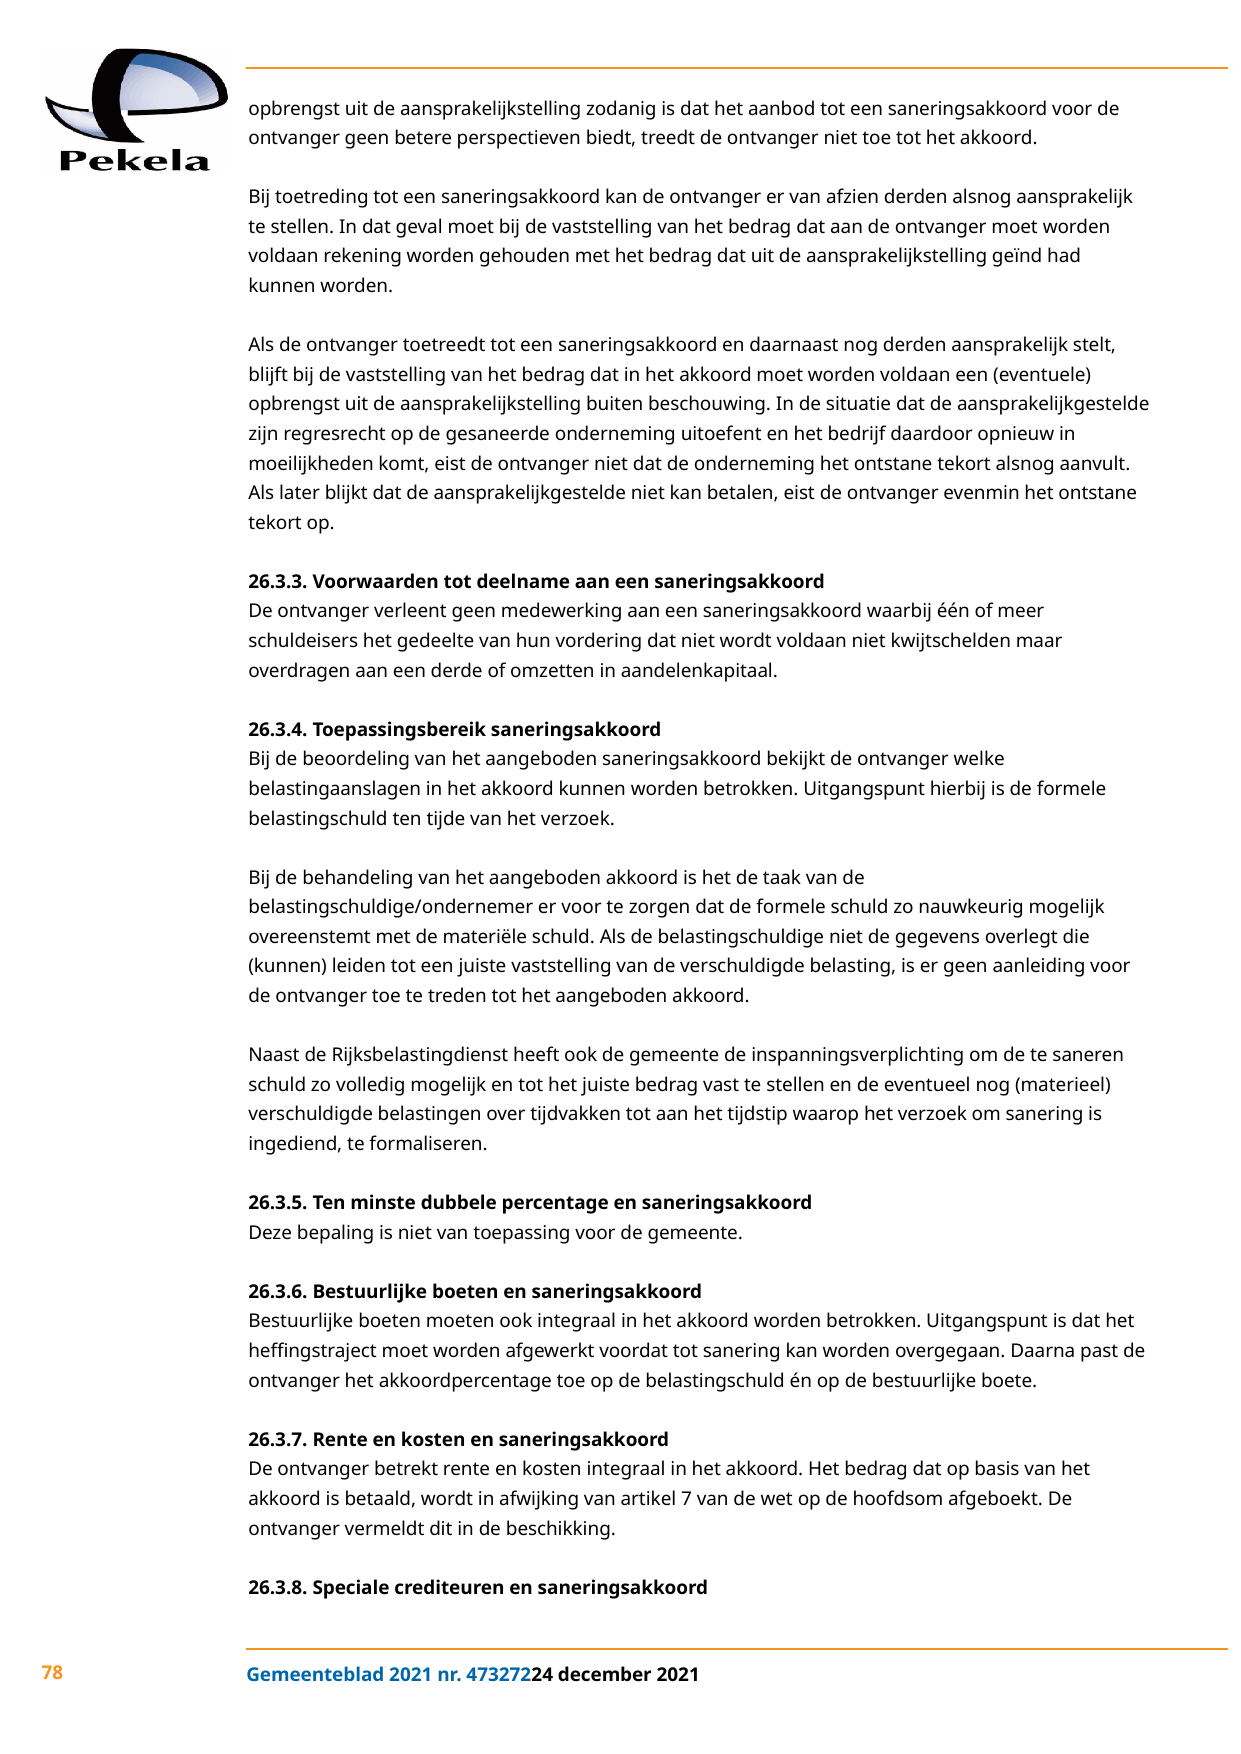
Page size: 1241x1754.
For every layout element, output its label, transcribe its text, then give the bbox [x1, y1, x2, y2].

text 26.3.3. Voorwaarden tot deelname aan een saneringsakkoord [248, 568, 1152, 594]
text 26.3.4. Toepassingsbereik saneringsakkoord [248, 716, 1152, 742]
text Bij de beoordeling van het aangeboden saneringsakkoord bekijkt de ontvanger welke belastingaanslagen in het akkoord kunnen worden betrokken. Uitgangspunt hierbij is de formele belastingschuld ten tijde van het verzoek. [248, 746, 1152, 831]
text De ontvanger verleent geen medewerking aan een saneringsakkoord waarbij één of meer schuldeisers het gedeelte van hun vordering dat niet wordt voldaan niet kwijtschelden maar overdragen aan een derde of omzetten in aandelenkapitaal. [248, 598, 1152, 683]
text opbrengst uit de aansprakelijkstelling zodanig is dat het aanbod tot een saneringsakkoord voor de ontvanger geen betere perspectieven biedt, treedt de ontvanger niet toe tot het akkoord. [248, 95, 1152, 150]
text Deze bepaling is niet van toepassing voor de gemeente. [248, 1219, 1152, 1245]
text 26.3.7. Rente en kosten en saneringsakkoord [248, 1426, 1152, 1452]
text De ontvanger betrekt rente en kosten integraal in het akkoord. Het bedrag dat op basis van het akkoord is betaald, wordt in afwijking van artikel 7 van de wet op de hoofdsom afgeboekt. De ontvanger vermeldt dit in de beschikking. [248, 1456, 1152, 1541]
picture [41, 47, 231, 172]
text Naast de Rijksbelastingdienst heeft ook de gemeente de inspanningsverplichting om de te saneren schuld zo volledig mogelijk en tot het juiste bedrag vast te stellen en de eventueel nog (materieel) verschuldigde belastingen over tijdvakken tot aan het tijdstip waarop het verzoek om sanering is ingediend, te formaliseren. [248, 1041, 1152, 1156]
text 26.3.8. Speciale crediteuren en saneringsakkoord [248, 1574, 1152, 1600]
text 26.3.5. Ten minste dubbele percentage en saneringsakkoord [248, 1189, 1152, 1215]
text Als de ontvanger toetreedt tot een saneringsakkoord en daarnaast nog derden aansprakelijk stelt, blijft bij de vaststelling van het bedrag dat in het akkoord moet worden voldaan een (eventuele) opbrengst uit de aansprakelijkstelling buiten beschouwing. In de situatie dat de aansprakelijkgestelde zijn regresrecht op de gesaneerde onderneming uitoefent en het bedrijf daardoor opnieuw in moeilijkheden komt, eist de ontvanger niet dat de onderneming het ontstane tekort alsnog aanvult. Als later blijkt dat de aansprakelijkgestelde niet kan betalen, eist de ontvanger evenmin het ontstane tekort op. [248, 331, 1152, 535]
text Bestuurlijke boeten moeten ook integraal in het akkoord worden betrokken. Uitgangspunt is dat het heffingstraject moet worden afgewerkt voordat tot sanering kan worden overgegaan. Daarna past de ontvanger het akkoordpercentage toe op de belastingschuld én op de bestuurlijke boete. [248, 1308, 1152, 1393]
text 26.3.6. Bestuurlijke boeten en saneringsakkoord [248, 1278, 1152, 1304]
text Bij toetreding tot een saneringsakkoord kan de ontvanger er van afzien derden alsnog aansprakelijk te stellen. In dat geval moet bij de vaststelling van het bedrag dat aan de ontvanger moet worden voldaan rekening worden gehouden met het bedrag dat uit de aansprakelijkstelling geïnd had kunnen worden. [248, 183, 1152, 298]
text Bij de behandeling van het aangeboden akkoord is het de taak van de belastingschuldige/ondernemer er voor te zorgen dat de formele schuld zo nauwkeurig mogelijk overeenstemt met de materiële schuld. Als de belastingschuldige niet de gegevens overlegt die (kunnen) leiden tot een juiste vaststelling van de verschuldigde belasting, is er geen aanleiding voor de ontvanger toe te treden tot het aangeboden akkoord. [248, 864, 1152, 1008]
